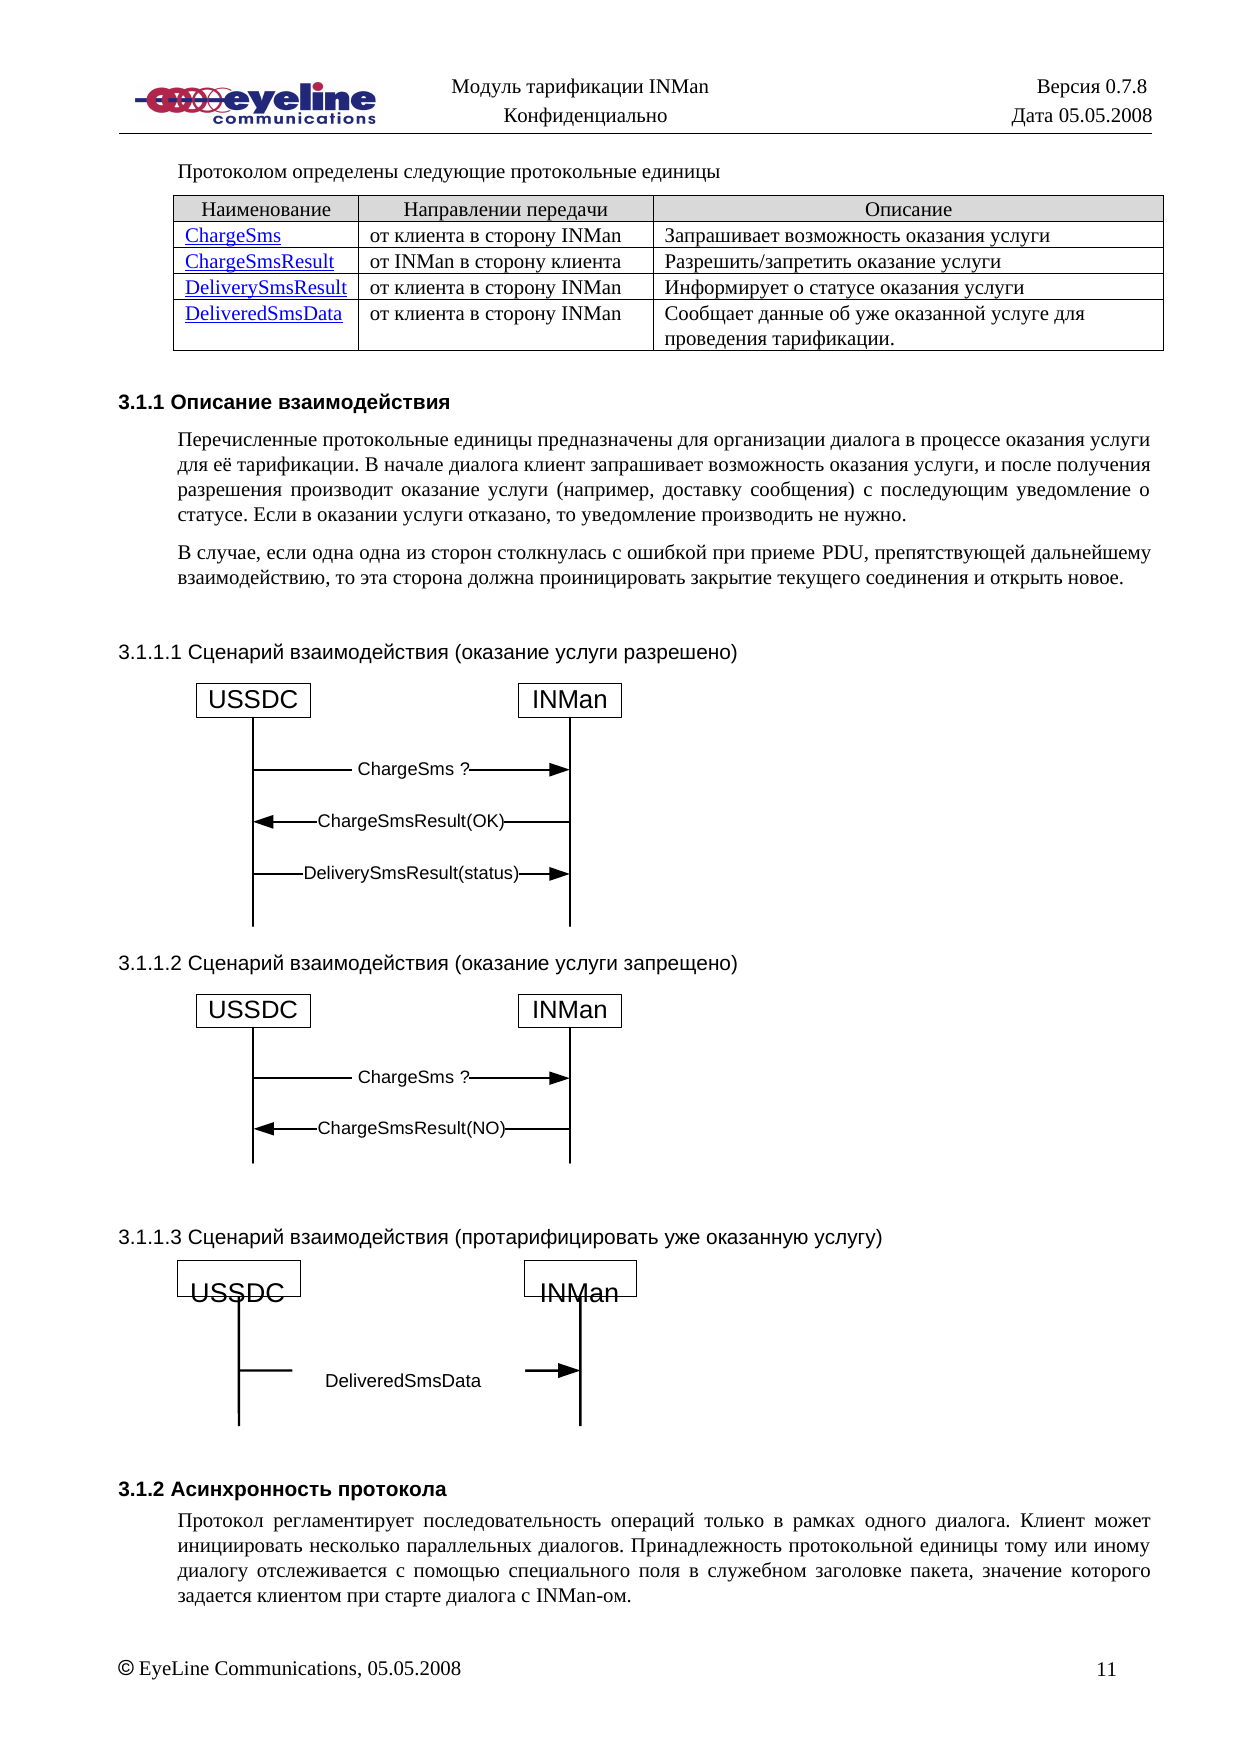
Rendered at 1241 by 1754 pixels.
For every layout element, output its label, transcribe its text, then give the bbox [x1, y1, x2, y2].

table_cell от клиента в сторону INMan [359, 274, 653, 299]
table_cell Информирует о статусе оказания услуги [654, 274, 1163, 299]
text В случае, если одна одна из сторон столкнулась с ошибкой при приеме PDU, препятствующей дальнейшему взаимодействию, то эта сторона должна проиницировать закрытие текущего соединения и открыть новое. [177, 539, 1151, 589]
text Перечисленные протокольные единицы предназначены для организации диалога в процессе оказания услуги для её тарификации. В начале диалога клиент запрашивает возможность оказания услуги, и после получения разрешения производит оказание услуги (например, доставку сообщения) с последующим уведомление о статусе. Если в оказании услуги отказано, то уведомление производить не нужно. [177, 426, 1151, 526]
table_header Описание [654, 196, 1163, 221]
table_header Наименование [174, 196, 358, 221]
subtitle Сценарий взаимодействия (протарифицировать уже оказанную услугу) [118, 1224, 1151, 1249]
text Протокол регламентирует последовательность операций только в рамках одного диалога. Клиент может инициировать несколько параллельных диалогов. Принадлежность протокольной единицы тому или иному диалогу отслеживается с помощью специального поля в служебном заголовке пакета, значение которого задается клиентом при старте диалога с INMan-ом. [177, 1507, 1151, 1607]
table_cell Сообщает данные об уже оказанной услуге для проведения тарификации. [654, 300, 1163, 350]
text Протоколом определены следующие протокольные единицы [177, 158, 1151, 183]
table_cell Разрешить/запретить оказание услуги [654, 248, 1163, 273]
picture [135, 82, 376, 124]
table_cell от INMan в сторону клиента [359, 248, 653, 273]
table_cell DeliverySmsResult [174, 274, 358, 299]
subtitle Сценарий взаимодействия (оказание услуги разрешено) [118, 639, 1151, 664]
subtitle Описание взаимодействия [118, 389, 1151, 414]
table_cell DeliveredSmsData [174, 300, 358, 350]
table_header Направлении передачи [359, 196, 653, 221]
subtitle Асинхронность протокола [118, 1476, 1151, 1501]
table_cell Запрашивает возможность оказания услуги [654, 222, 1163, 247]
table_cell от клиента в сторону INMan [359, 300, 653, 350]
subtitle Сценарий взаимодействия (оказание услуги запрещено) [118, 950, 1151, 975]
table_cell ChargeSms [174, 222, 358, 247]
table_cell от клиента в сторону INMan [359, 222, 653, 247]
table_cell ChargeSmsResult [174, 248, 358, 273]
